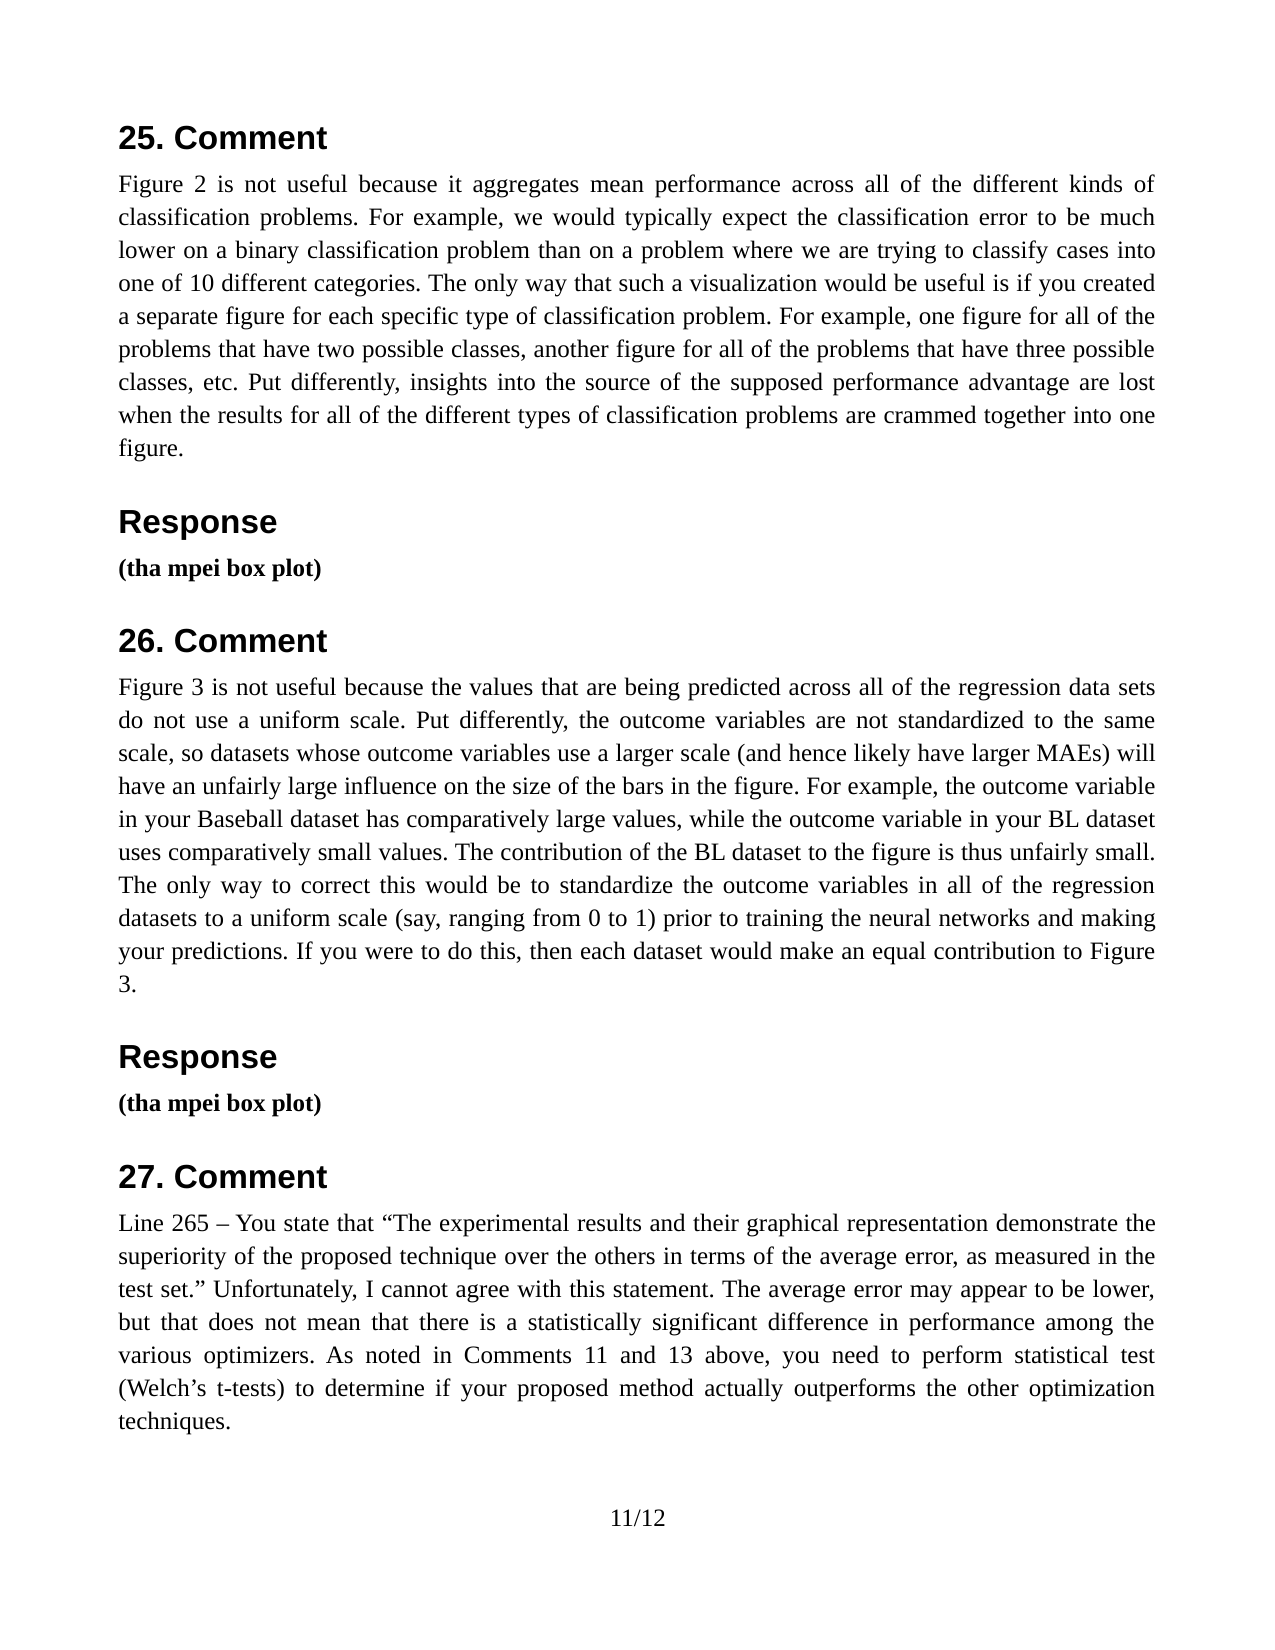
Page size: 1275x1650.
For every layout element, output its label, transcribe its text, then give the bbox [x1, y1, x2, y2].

text (tha mpei box plot) [118, 553, 1157, 581]
text Figure 2 is not useful because it aggregates mean performance across all of the different kinds of classification problems. For example, we would typically expect the classification error to be much lower on a binary classification problem than on a problem where we are trying to classify cases into one of 10 different categories. The only way that such a visualization would be useful is if you created a separate figure for each specific type of classification problem. For example, one figure for all of the problems that have two possible classes, another figure for all of the problems that have three possible classes, etc. Put differently, insights into the source of the supposed performance advantage are lost when the results for all of the different types of classification problems are crammed together into one figure. [118, 169, 1157, 462]
text Figure 3 is not useful because the values that are being predicted across all of the regression data sets do not use a uniform scale. Put differently, the outcome variables are not standardized to the same scale, so datasets whose outcome variables use a larger scale (and hence likely have larger MAEs) will have an unfairly large influence on the size of the bars in the figure. For example, the outcome variable in your Baseball dataset has comparatively large values, while the outcome variable in your BL dataset uses comparatively small values. The contribution of the BL dataset to the figure is thus unfairly small. The only way to correct this would be to standardize the outcome variables in all of the regression datasets to a uniform scale (say, ranging from 0 to 1) prior to training the neural networks and making your predictions. If you were to do this, then each dataset would make an equal contribution to Figure 3. [118, 672, 1157, 998]
text (tha mpei box plot) [118, 1088, 1157, 1117]
subtitle Response [118, 1038, 1157, 1076]
text Line 265 – You state that “The experimental results and their graphical representation demonstrate the superiority of the proposed technique over the others in terms of the average error, as measured in the test set.” Unfortunately, I cannot agree with this statement. The average error may appear to be lower, but that does not mean that there is a statistically significant difference in performance among the various optimizers. As noted in Comments 11 and 13 above, you need to perform statistical test (Welch’s t-tests) to determine if your proposed method actually outperforms the other optimization techniques. [118, 1208, 1157, 1435]
subtitle 26. Comment [118, 621, 1157, 659]
subtitle 27. Comment [118, 1157, 1157, 1195]
subtitle 25. Comment [118, 118, 1157, 157]
subtitle Response [118, 502, 1157, 540]
